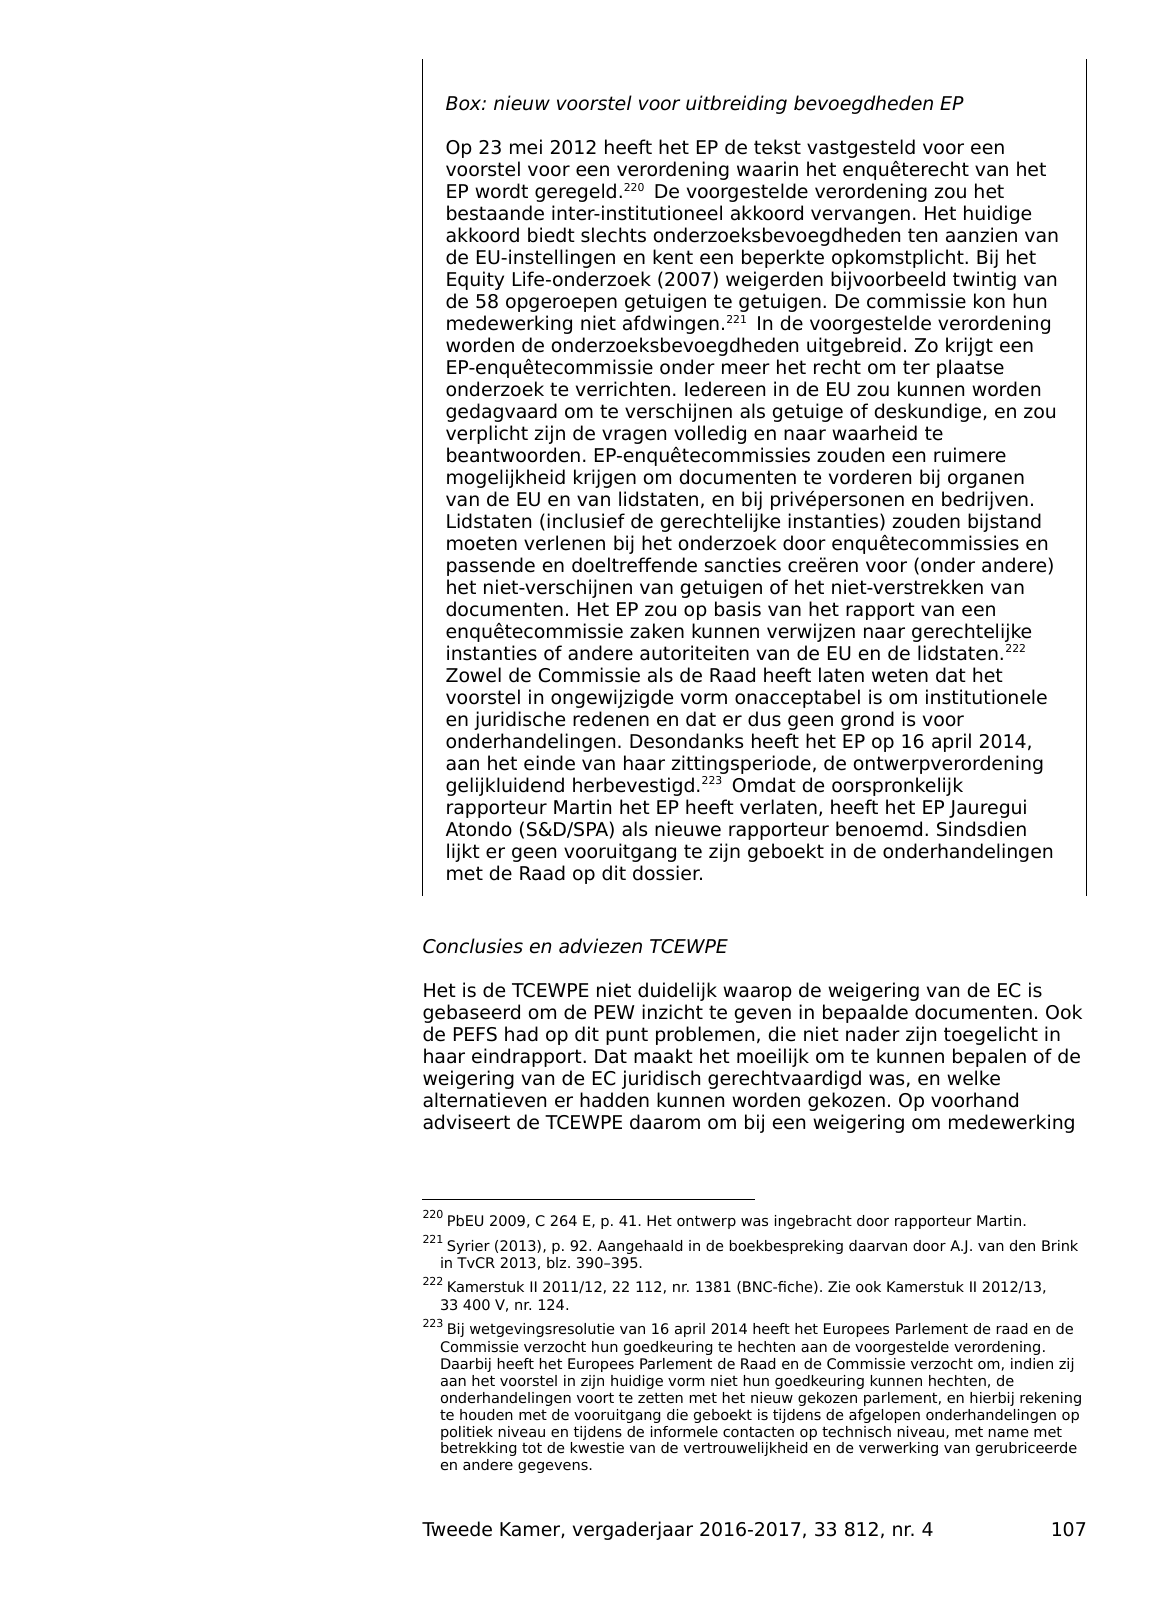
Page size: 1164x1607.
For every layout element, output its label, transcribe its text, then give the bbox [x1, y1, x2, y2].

subtitle Conclusies en adviezen TCEWPE [422, 936, 1087, 958]
table_header Box: nieuw voorstel voor uitbreiding bevoegdheden EP Op 23 mei 2012 heeft het EP de tekst vastgesteld voor een voorstel voor een verordening waarin het enquêterecht van het EP wordt geregeld. De voorgestelde verordening zou het bestaande inter-institutioneel akkoord vervangen. Het huidige akkoord biedt slechts onderzoeksbevoegdheden ten aanzien van de EU-instellingen en kent een beperkte opkomstplicht. Bij het Equity Life-onderzoek (2007) weigerden bijvoorbeeld twintig van de 58 opgeroepen getuigen te getuigen. De commissie kon hun medewerking niet afdwingen. In de voorgestelde verordening worden de onderzoeksbevoegdheden uitgebreid. Zo krijgt een EP-enquêtecommissie onder meer het recht om ter plaatse onderzoek te verrichten. Iedereen in de EU zou kunnen worden gedagvaard om te verschijnen als getuige of deskundige, en zou verplicht zijn de vragen volledig en naar waarheid te beantwoorden. EP-enquêtecommissies zouden een ruimere mogelijkheid krijgen om documenten te vorderen bij organen van de EU en van lidstaten, en bij privépersonen en bedrijven. Lidstaten (inclusief de gerechtelijke instanties) zouden bijstand moeten verlenen bij het onderzoek door enquêtecommissies en passende en doeltreffende sancties creëren voor (onder andere) het niet-verschijnen van getuigen of het niet-verstrekken van documenten. Het EP zou op basis van het rapport van een enquêtecommissie zaken kunnen verwijzen naar gerechtelijke instanties of andere autoriteiten van de EU en de lidstaten. Zowel de Commissie als de Raad heeft laten weten dat het voorstel in ongewijzigde vorm onacceptabel is om institutionele en juridische redenen en dat er dus geen grond is voor onderhandelingen. Desondanks heeft het EP op 16 april 2014, aan het einde van haar zittingsperiode, de ontwerpverordening gelijkluidend herbevestigd. Omdat de oorspronkelijk rapporteur Martin het EP heeft verlaten, heeft het EP Jauregui Atondo (S&D/SPA) als nieuwe rapporteur benoemd. Sindsdien lijkt er geen vooruitgang te zijn geboekt in de onderhandelingen met de Raad op dit dossier. [423, 59, 1086, 896]
text Het is de TCEWPE niet duidelijk waarop de weigering van de EC is gebaseerd om de PEW inzicht te geven in bepaalde documenten. Ook de PEFS had op dit punt problemen, die niet nader zijn toegelicht in haar eindrapport. Dat maakt het moeilijk om te kunnen bepalen of de weigering van de EC juridisch gerechtvaardigd was, en welke alternatieven er hadden kunnen worden gekozen. Op voorhand adviseert de TCEWPE daarom om bij een weigering om medewerking [422, 980, 1087, 1134]
